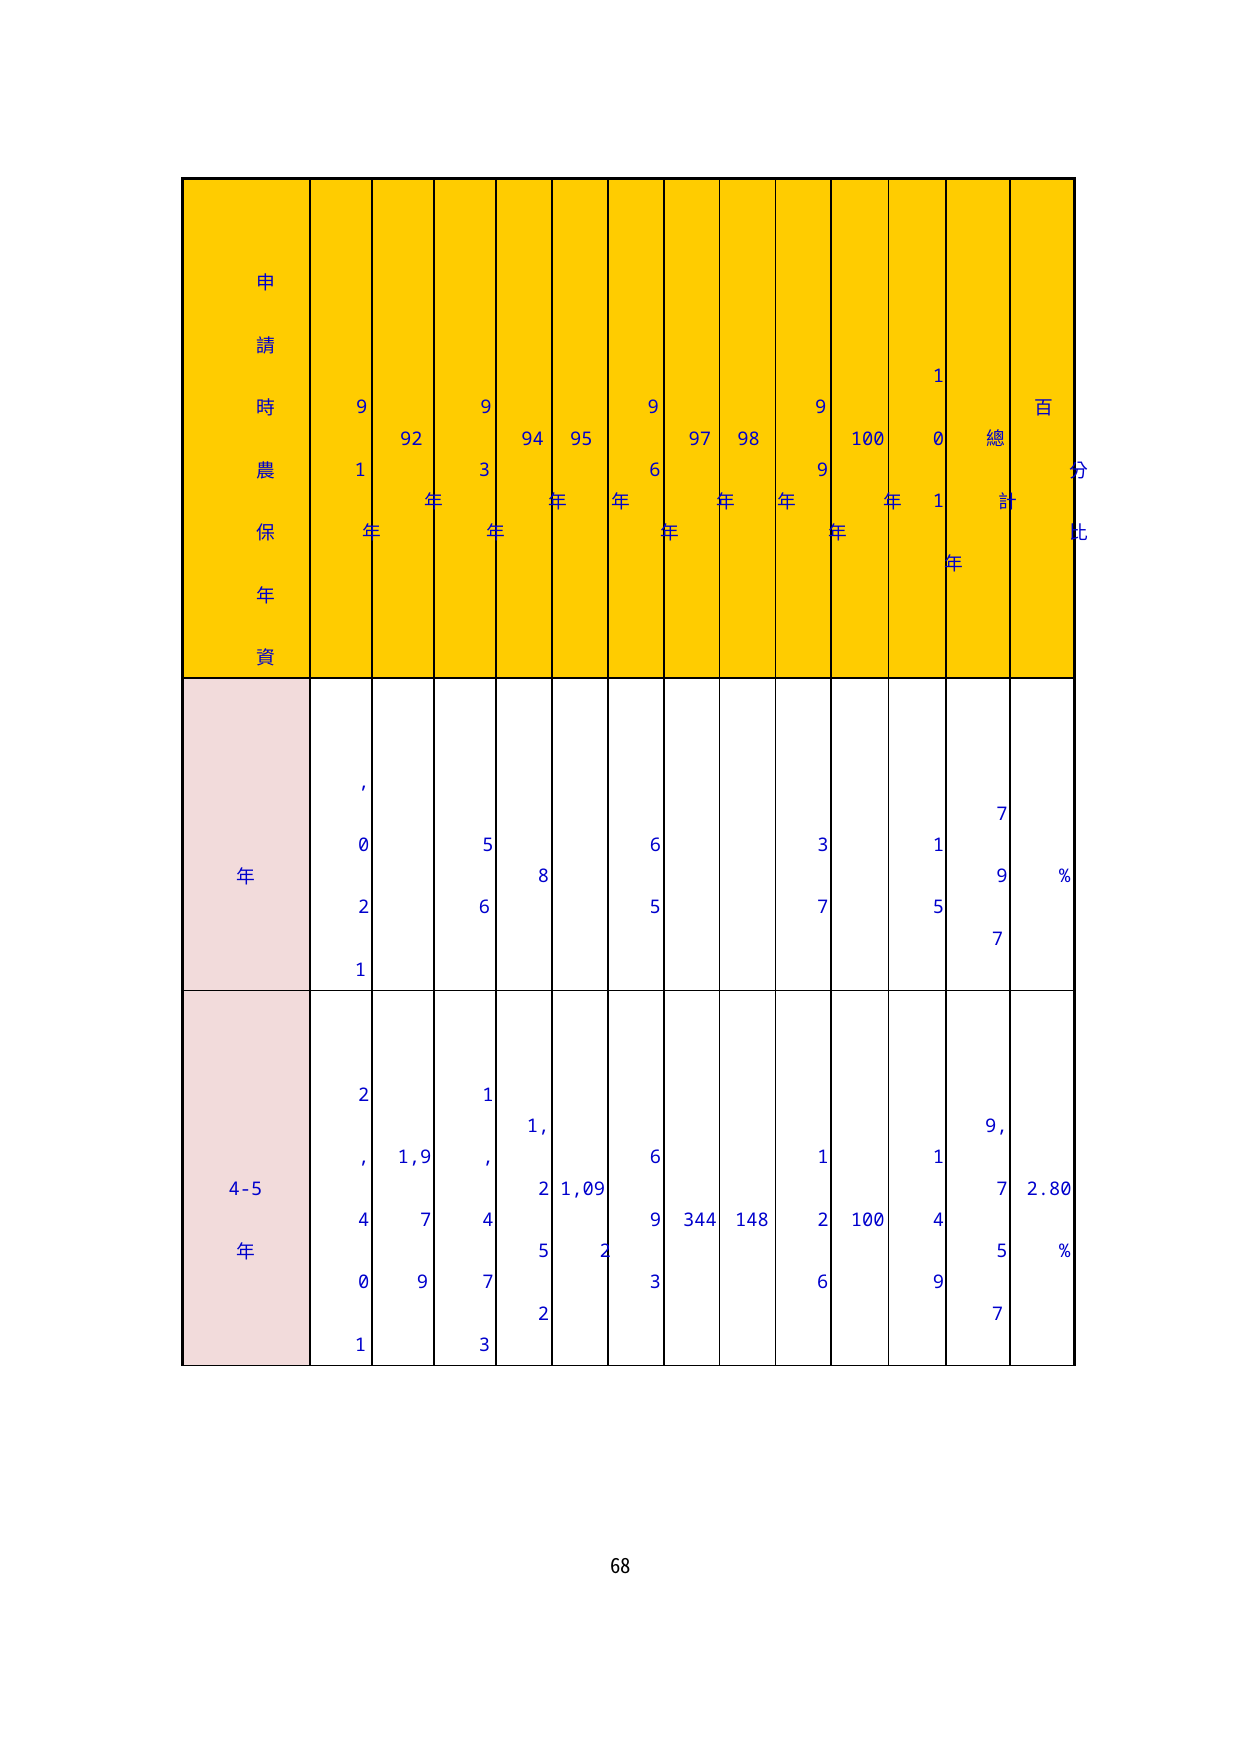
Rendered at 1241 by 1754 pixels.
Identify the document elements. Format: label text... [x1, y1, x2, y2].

table_cell ,021 [311, 679, 371, 990]
table_cell [832, 679, 888, 990]
table_cell 1,252 [497, 991, 551, 1365]
table_cell [373, 679, 433, 990]
table_header 97年 [665, 180, 719, 677]
table_header 94年 [497, 180, 551, 677]
table_header 申請時農保年資 [184, 180, 309, 677]
table_cell % [1011, 679, 1073, 990]
table_header 95年 [553, 180, 607, 677]
table_cell [720, 679, 775, 990]
table_cell 344 [665, 991, 719, 1365]
table_cell 2.80% [1011, 991, 1073, 1365]
table_header 98年 [720, 180, 775, 677]
table_cell 1,473 [435, 991, 495, 1365]
table_cell 100 [832, 991, 888, 1365]
table_cell 2,401 [311, 991, 371, 1365]
table_cell 8 [497, 679, 551, 990]
table_cell [553, 679, 607, 990]
table_cell 37 [776, 679, 830, 990]
table_cell 15 [889, 679, 945, 990]
table_header 92年 [373, 180, 433, 677]
table_header 99年 [776, 180, 830, 677]
table_cell 148 [720, 991, 775, 1365]
table_cell 149 [889, 991, 945, 1365]
table_cell [665, 679, 719, 990]
table_cell 1,979 [373, 991, 433, 1365]
table_cell 797 [947, 679, 1009, 990]
table_header 百分比 [1011, 180, 1073, 677]
table_cell 4-5年 [184, 991, 309, 1365]
table_cell 693 [609, 991, 663, 1365]
table_cell 56 [435, 679, 495, 990]
table_header 101年 [889, 180, 945, 677]
table_cell 年 [184, 679, 309, 990]
table_header 93年 [435, 180, 495, 677]
table_header 91年 [311, 180, 371, 677]
table_header 總計 [947, 180, 1009, 677]
table_cell 9,757 [947, 991, 1009, 1365]
table_header 100年 [832, 180, 888, 677]
table_cell 1,092 [553, 991, 607, 1365]
table_cell 65 [609, 679, 663, 990]
table_header 96年 [609, 180, 663, 677]
table_cell 126 [776, 991, 830, 1365]
